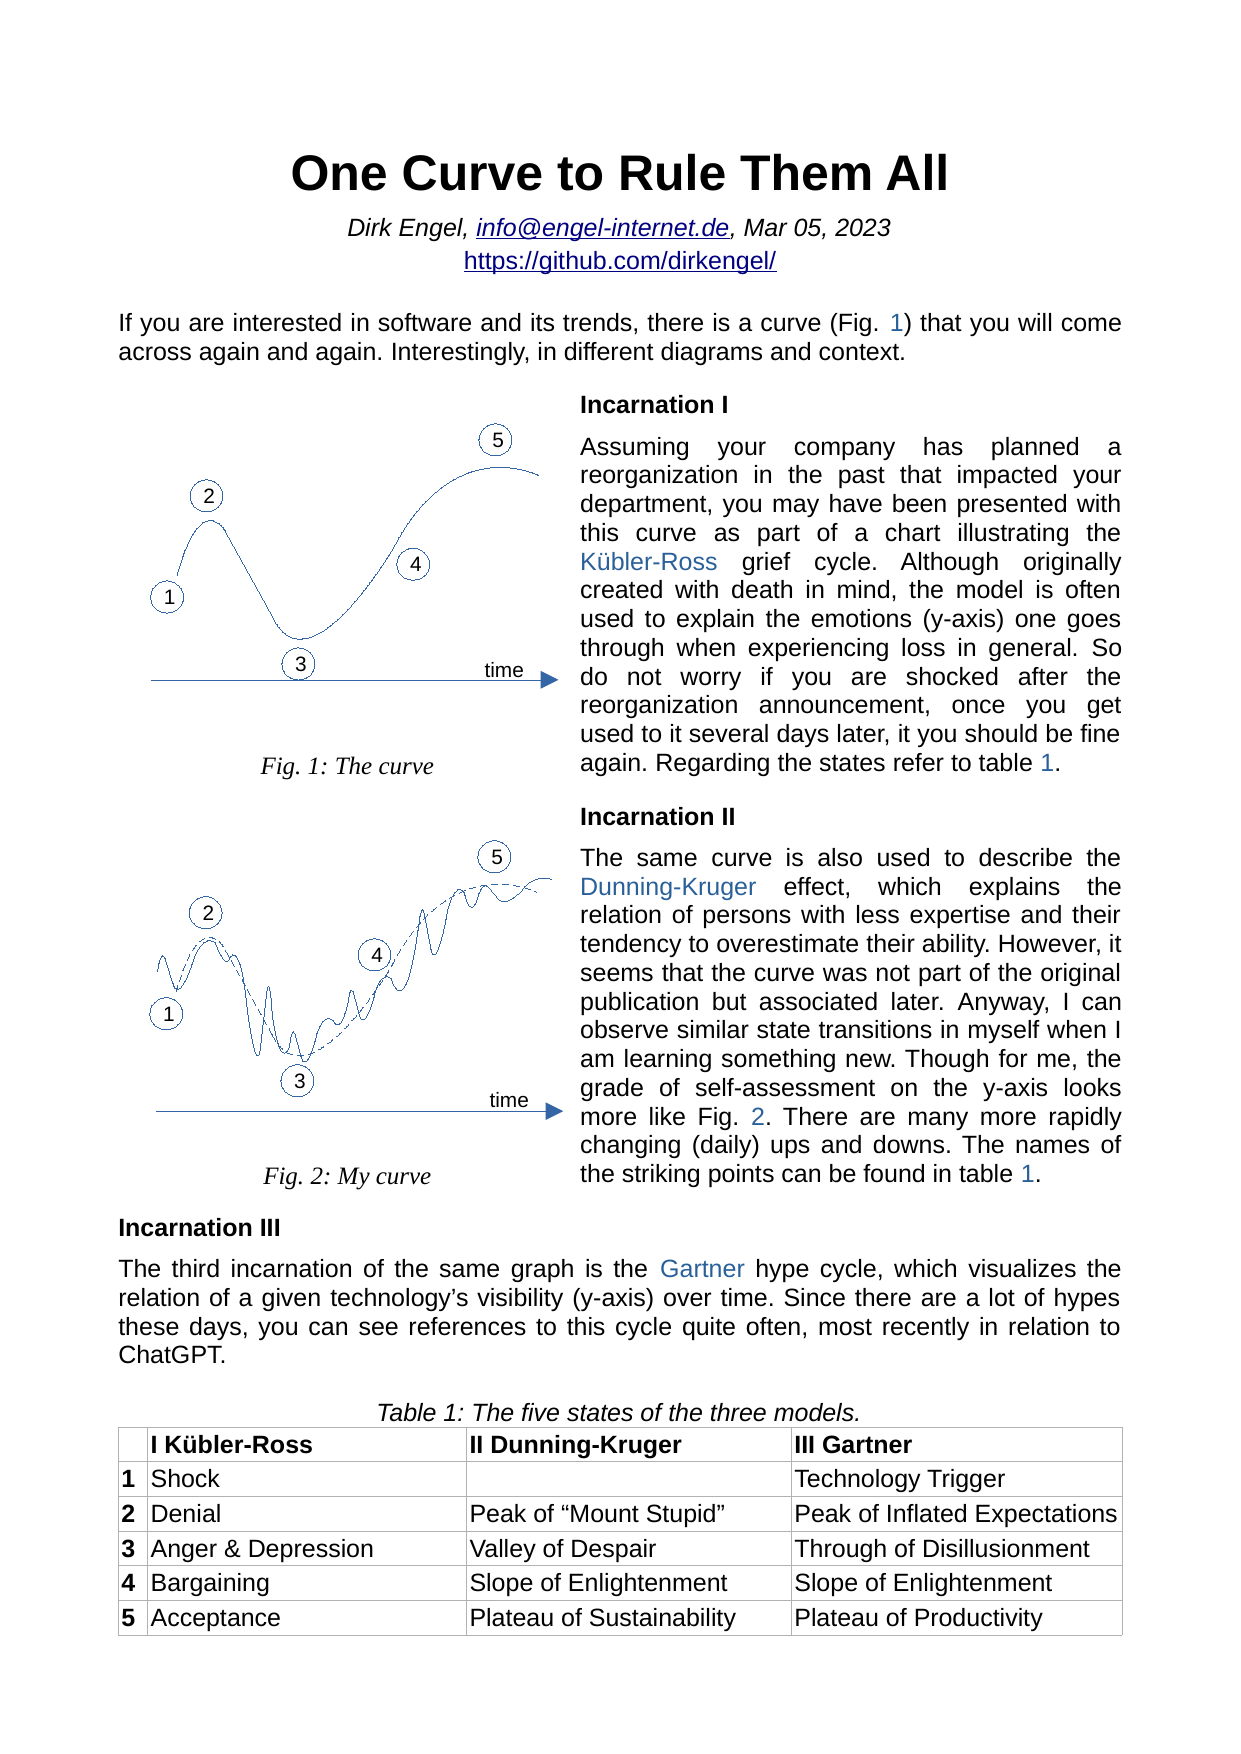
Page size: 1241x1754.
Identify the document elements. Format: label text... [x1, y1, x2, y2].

table_cell Anger & Depression [148, 1532, 466, 1565]
text The same curve is also used to describe the Dunning-Kruger effect, which explains the relation of persons with less expertise and their tendency to overestimate their ability. However, it seems that the curve was not part of the original publication but associated later. Anyway, I can observe similar state transitions in myself when I am learning something new. Though for me, the grade of self-assessment on the y-axis looks more like Fig. 2. There are many more rapidly changing (daily) ups and downs. The names of the striking points can be found in table 1. [580, 843, 1122, 1188]
text Fig. 2: My curve [117, 1161, 580, 1189]
table_cell Plateau of Productivity [792, 1601, 1122, 1635]
table_cell Slope of Enlightenment [467, 1566, 791, 1600]
table_cell Plateau of Sustainability [467, 1601, 791, 1635]
table_cell 1 [119, 1462, 147, 1496]
table_cell Shock [148, 1462, 466, 1496]
subtitle Incarnation I [117, 390, 1122, 636]
table_cell 3 [119, 1532, 147, 1565]
table_header [119, 1428, 147, 1461]
table_cell [467, 1462, 791, 1496]
table_cell Denial [148, 1497, 466, 1531]
text The third incarnation of the same graph is the Gartner hype cycle, which visualizes the relation of a given technology’s visibility (y-axis) over time. Since there are a lot of hypes these days, you can see references to this cycle quite often, most recently in relation to ChatGPT. [118, 1254, 1122, 1369]
text Fig. 1: The curve [117, 636, 580, 780]
table_cell 2 [119, 1497, 147, 1531]
table_cell Technology Trigger [792, 1462, 1122, 1496]
table_cell 5 [119, 1601, 147, 1635]
title One Curve to Rule Them All [118, 143, 1122, 201]
table_header II Dunning-Kruger [467, 1428, 791, 1461]
text https://github.com/dirkengel/ [118, 246, 1122, 275]
text Assuming your company has planned a reorganization in the past that impacted your department, you may have been presented with this curve as part of a chart illustrating the Kübler-Ross grief cycle. Although originally created with death in mind, the model is often used to explain the emotions (y-axis) one goes through when experiencing loss in general. So do not worry if you are shocked after the reorganization announcement, once you get used to it several days later, it you should be fine again. Regarding the states refer to table 1. [580, 432, 1122, 777]
table_header I Kübler-Ross [148, 1428, 466, 1461]
table_cell 4 [119, 1566, 147, 1600]
table_cell Through of Disillusionment [792, 1532, 1122, 1565]
table_cell Peak of Inflated Expectations [792, 1497, 1122, 1531]
text If you are interested in software and its trends, there is a curve (Fig. 1) that you will come across again and again. Interestingly, in different diagrams and context. [118, 308, 1122, 365]
table_cell Valley of Despair [467, 1532, 791, 1565]
table_cell Slope of Enlightenment [792, 1566, 1122, 1600]
table_header III Gartner [792, 1428, 1122, 1461]
text Table 1: The five states of the three models. [118, 1398, 1122, 1427]
table_cell Acceptance [148, 1601, 466, 1635]
text Dirk Engel, info@engel-internet.de, Mar 05, 2023 [118, 213, 1122, 242]
table_cell Bargaining [148, 1566, 466, 1600]
subtitle Incarnation III [118, 1213, 1122, 1242]
table_cell Peak of “Mount Stupid” [467, 1497, 791, 1531]
subtitle Incarnation II [117, 802, 1122, 1161]
